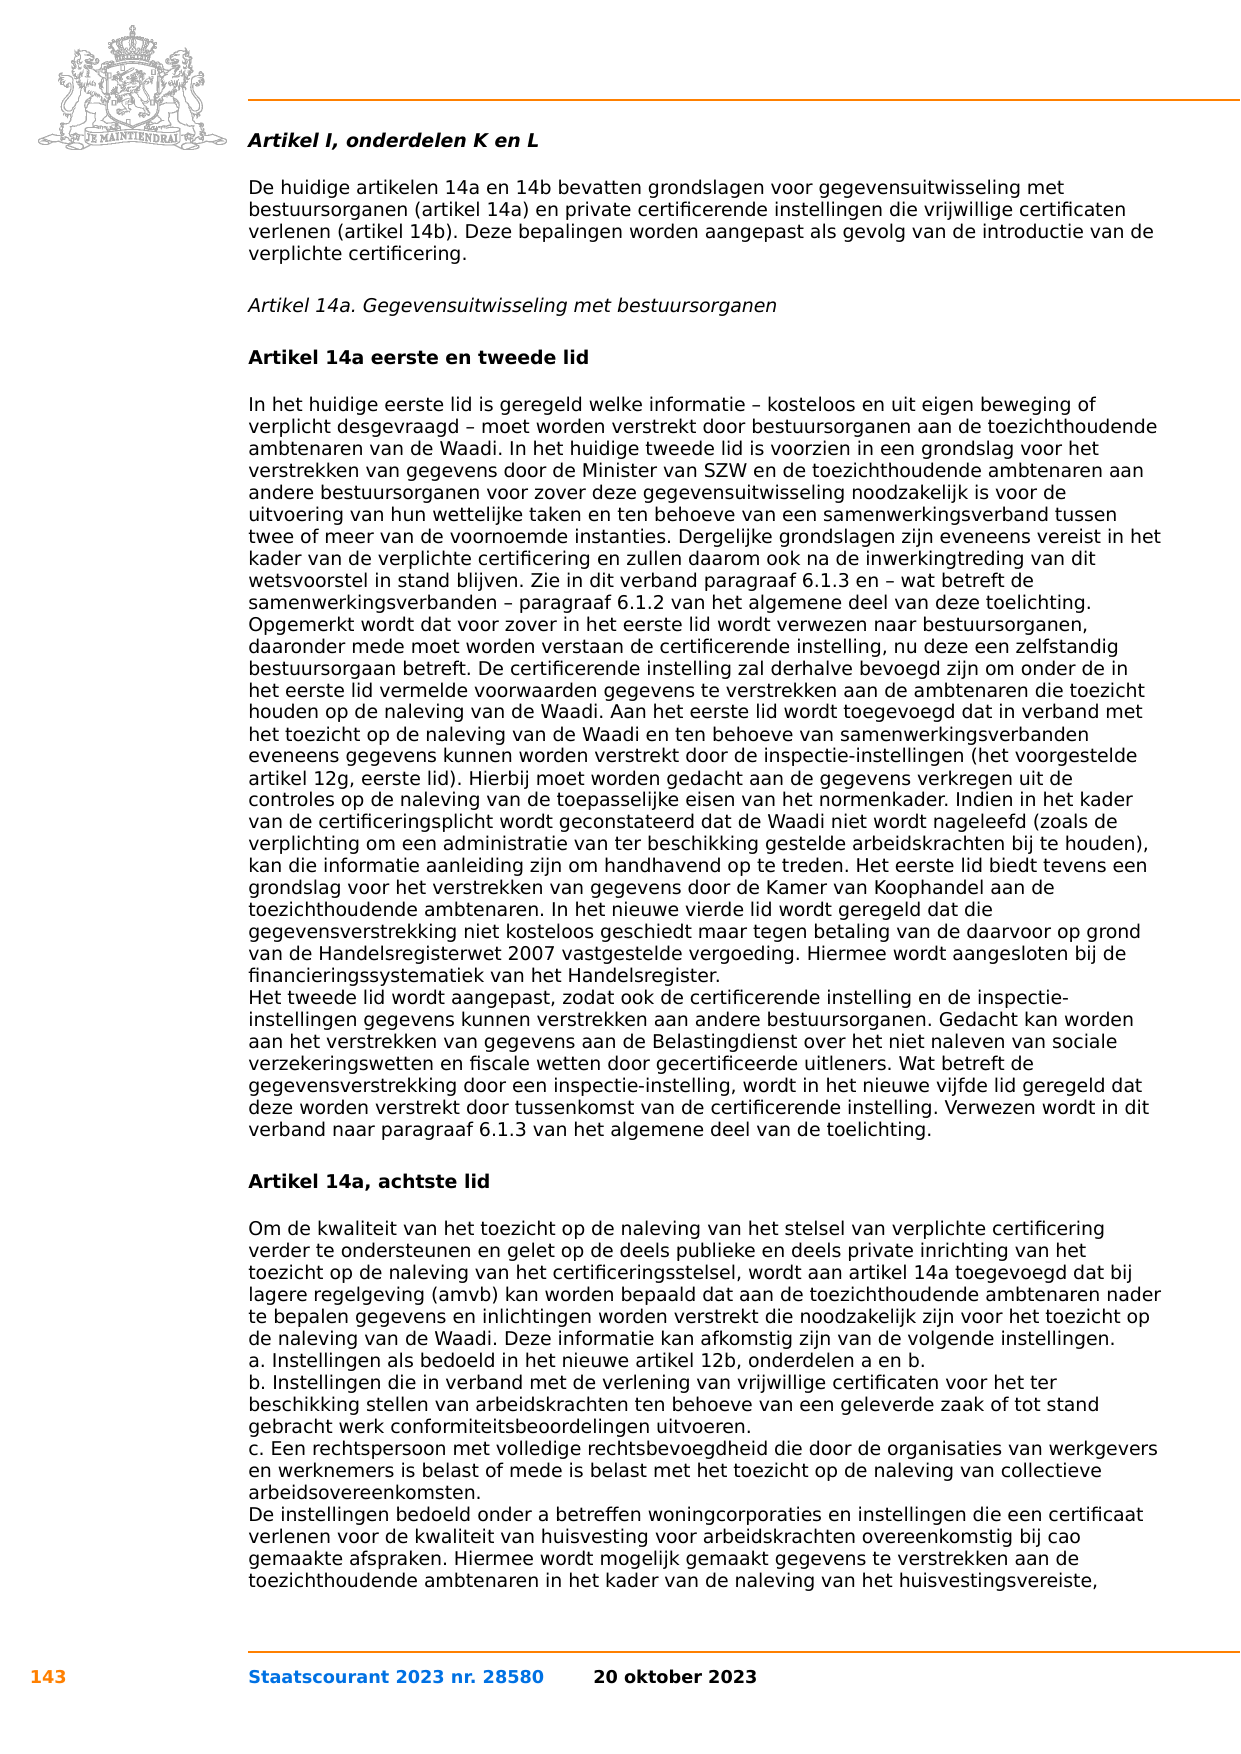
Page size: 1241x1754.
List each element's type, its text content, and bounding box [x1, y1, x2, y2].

text Het tweede lid wordt aangepast, zodat ook de certificerende instelling en de inspectie-instellingen gegevens kunnen verstrekken aan andere bestuursorganen. Gedacht kan worden aan het verstrekken van gegevens aan de Belastingdienst over het niet naleven van sociale verzekeringswetten en fiscale wetten door gecertificeerde uitleners. Wat betreft de gegevensverstrekking door een inspectie-instelling, wordt in het nieuwe vijfde lid geregeld dat deze worden verstrekt door tussenkomst van de certificerende instelling. Verwezen wordt in dit verband naar paragraaf 6.1.3 van het algemene deel van de toelichting. [248, 987, 1163, 1141]
subtitle Artikel 14a. Gegevensuitwisseling met bestuursorganen [248, 295, 1163, 317]
text a. Instellingen als bedoeld in het nieuwe artikel 12b, onderdelen a en b. [248, 1350, 1163, 1372]
text b. Instellingen die in verband met de verlening van vrijwillige certificaten voor het ter beschikking stellen van arbeidskrachten ten behoeve van een geleverde zaak of tot stand gebracht werk conformiteitsbeoordelingen uitvoeren. [248, 1372, 1163, 1438]
subtitle Artikel 14a, achtste lid [248, 1171, 1163, 1193]
text Om de kwaliteit van het toezicht op de naleving van het stelsel van verplichte certificering verder te ondersteunen en gelet op de deels publieke en deels private inrichting van het toezicht op de naleving van het certificeringsstelsel, wordt aan artikel 14a toegevoegd dat bij lagere regelgeving (amvb) kan worden bepaald dat aan de toezichthoudende ambtenaren nader te bepalen gegevens en inlichtingen worden verstrekt die noodzakelijk zijn voor het toezicht op de naleving van de Waadi. Deze informatie kan afkomstig zijn van de volgende instellingen. [248, 1218, 1163, 1350]
text De instellingen bedoeld onder a betreffen woningcorporaties en instellingen die een certificaat verlenen voor de kwaliteit van huisvesting voor arbeidskrachten overeenkomstig bij cao gemaakte afspraken. Hiermee wordt mogelijk gemaakt gegevens te verstrekken aan de toezichthoudende ambtenaren in het kader van de naleving van het huisvestingsvereiste, [248, 1504, 1163, 1592]
text c. Een rechtspersoon met volledige rechtsbevoegdheid die door de organisaties van werkgevers en werknemers is belast of mede is belast met het toezicht op de naleving van collectieve arbeidsovereenkomsten. [248, 1438, 1163, 1504]
text Opgemerkt wordt dat voor zover in het eerste lid wordt verwezen naar bestuursorganen, daaronder mede moet worden verstaan de certificerende instelling, nu deze een zelfstandig bestuursorgaan betreft. De certificerende instelling zal derhalve bevoegd zijn om onder de in het eerste lid vermelde voorwaarden gegevens te verstrekken aan de ambtenaren die toezicht houden op de naleving van de Waadi. Aan het eerste lid wordt toegevoegd dat in verband met het toezicht op de naleving van de Waadi en ten behoeve van samenwerkingsverbanden eveneens gegevens kunnen worden verstrekt door de inspectie-instellingen (het voorgestelde artikel 12g, eerste lid). Hierbij moet worden gedacht aan de gegevens verkregen uit de controles op de naleving van de toepasselijke eisen van het normenkader. Indien in het kader van de certificeringsplicht wordt geconstateerd dat de Waadi niet wordt nageleefd (zoals de verplichting om een administratie van ter beschikking gestelde arbeidskrachten bij te houden), kan die informatie aanleiding zijn om handhavend op te treden. Het eerste lid biedt tevens een grondslag voor het verstrekken van gegevens door de Kamer van Koophandel aan de toezichthoudende ambtenaren. In het nieuwe vierde lid wordt geregeld dat die gegevensverstrekking niet kosteloos geschiedt maar tegen betaling van de daarvoor op grond van de Handelsregisterwet 2007 vastgestelde vergoeding. Hiermee wordt aangesloten bij de financieringssystematiek van het Handelsregister. [248, 613, 1163, 987]
text In het huidige eerste lid is geregeld welke informatie – kosteloos en uit eigen beweging of verplicht desgevraagd – moet worden verstrekt door bestuursorganen aan de toezichthoudende ambtenaren van de Waadi. In het huidige tweede lid is voorzien in een grondslag voor het verstrekken van gegevens door de Minister van SZW en de toezichthoudende ambtenaren aan andere bestuursorganen voor zover deze gegevensuitwisseling noodzakelijk is voor de uitvoering van hun wettelijke taken en ten behoeve van een samenwerkingsverband tussen twee of meer van de voornoemde instanties. Dergelijke grondslagen zijn eveneens vereist in het kader van de verplichte certificering en zullen daarom ook na de inwerkingtreding van dit wetsvoorstel in stand blijven. Zie in dit verband paragraaf 6.1.3 en – wat betreft de samenwerkingsverbanden – paragraaf 6.1.2 van het algemene deel van deze toelichting. [248, 394, 1163, 613]
picture [38, 25, 227, 150]
subtitle Artikel 14a eerste en tweede lid [248, 347, 1163, 369]
subtitle Artikel I, onderdelen K en L [248, 130, 1163, 152]
text De huidige artikelen 14a en 14b bevatten grondslagen voor gegevensuitwisseling met bestuursorganen (artikel 14a) en private certificerende instellingen die vrijwillige certificaten verlenen (artikel 14b). Deze bepalingen worden aangepast als gevolg van de introductie van de verplichte certificering. [248, 177, 1163, 265]
